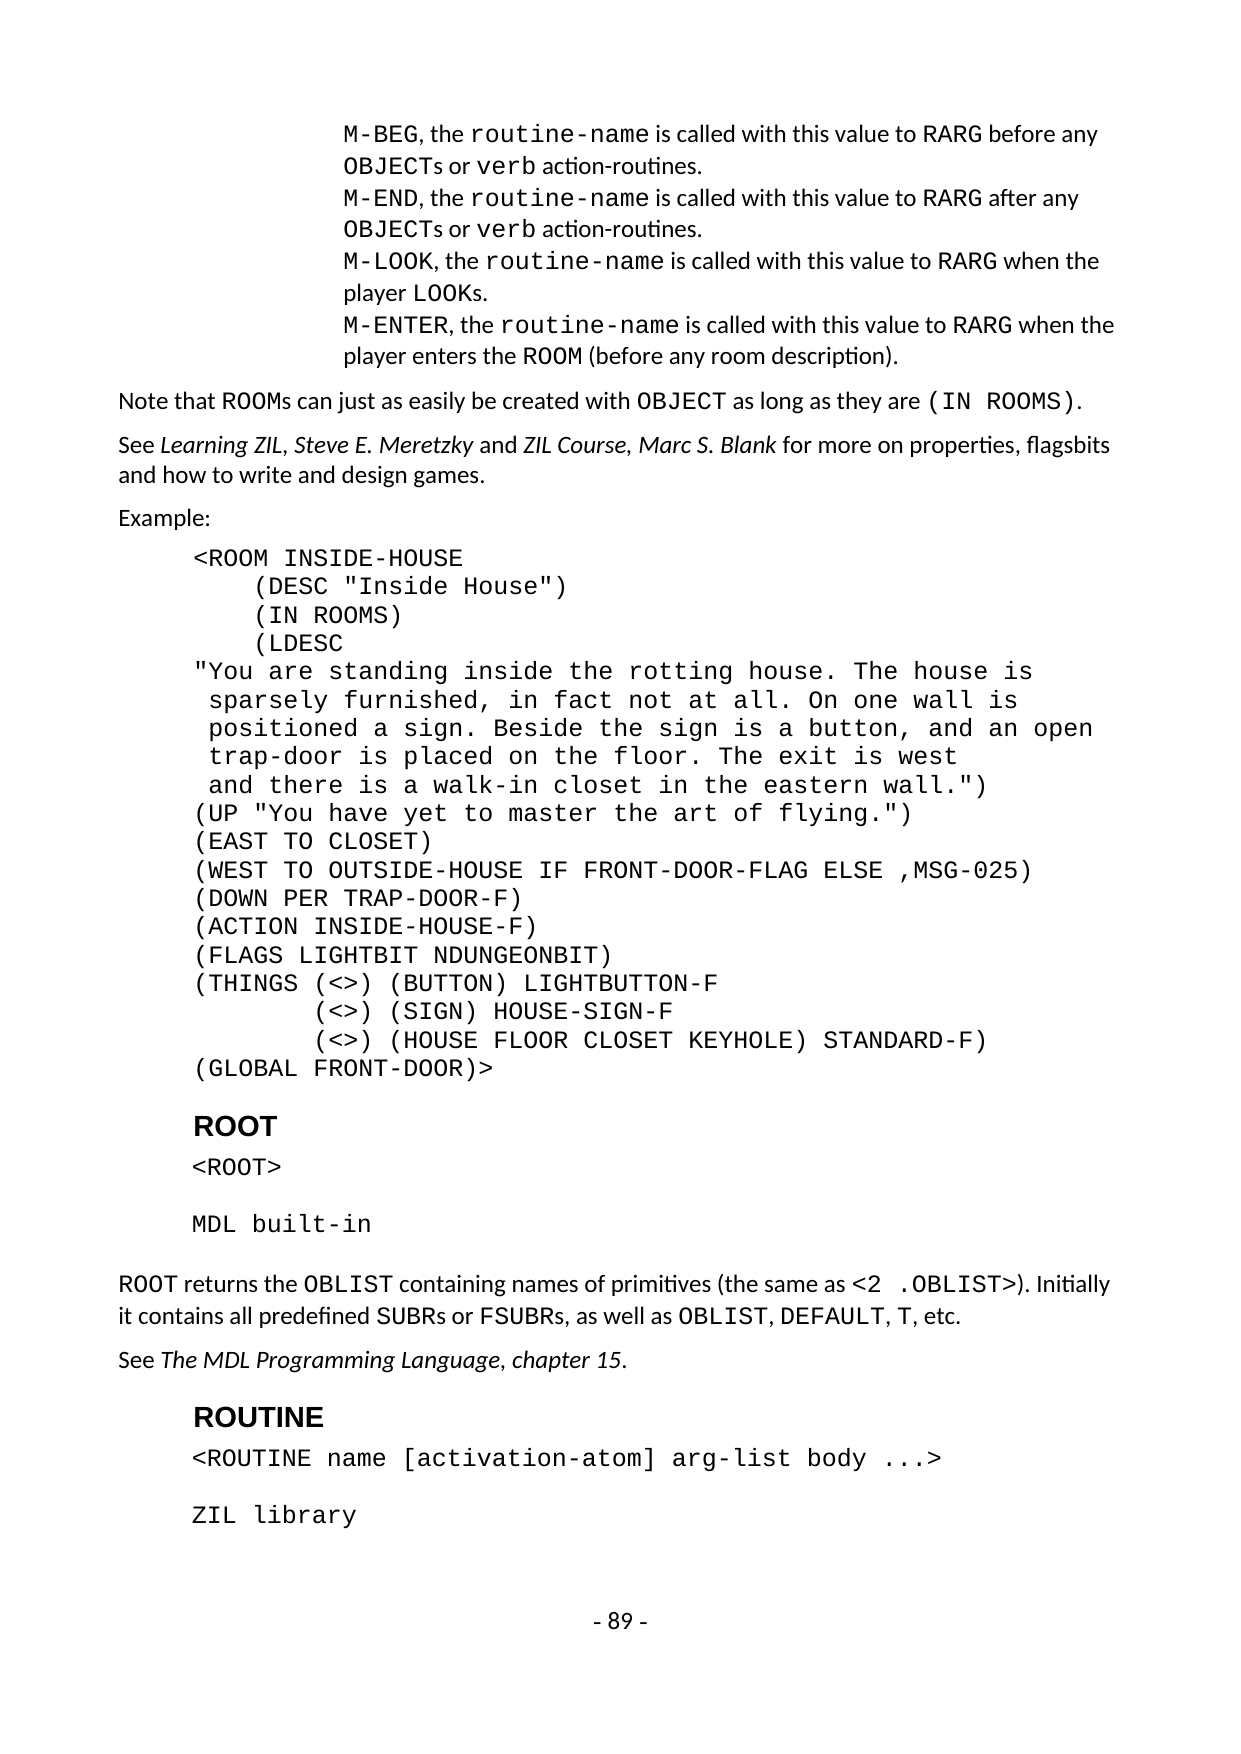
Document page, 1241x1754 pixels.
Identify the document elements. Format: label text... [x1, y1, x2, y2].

text See The MDL Programming Language, chapter 15. [118, 1344, 1122, 1375]
text See Learning ZIL, Steve E. Meretzky and ZIL Course, Marc S. Blank for more on properties, flagsbits and how to write and design games. [118, 429, 1122, 490]
text ZIL library [192, 1503, 1122, 1531]
subtitle ROUTINE [118, 1400, 1122, 1433]
text Note that ROOMs can just as easily be created with OBJECT as long as they are (IN ROOMS). [118, 385, 1122, 417]
text MDL built-in [192, 1212, 1122, 1240]
text <ROOM INSIDE-HOUSE (DESC "Inside House") (IN ROOMS) (LDESC "You are standing inside the rotting house. The house is sparsely furnished, in fact not at all. On one wall is positioned a sign. Beside the sign is a button, and an open trap-door is placed on the floor. The exit is west and there is a walk-in closet in the eastern wall.") (UP "You have yet to master the art of flying.") (EAST TO CLOSET) (WEST TO OUTSIDE-HOUSE IF FRONT-DOOR-FLAG ELSE ,MSG-025) (DOWN PER TRAP-DOOR-F) (ACTION INSIDE-HOUSE-F) (FLAGS LIGHTBIT NDUNGEONBIT) (THINGS (<>) (BUTTON) LIGHTBUTTON-F (<>) (SIGN) HOUSE-SIGN-F (<>) (HOUSE FLOOR CLOSET KEYHOLE) STANDARD-F) (GLOBAL FRONT-DOOR)> [118, 546, 1122, 1084]
text ROOT returns the OBLIST containing names of primitives (the same as <2 .OBLIST>). Initially it contains all predefined SUBRs or FSUBRs, as well as OBLIST, DEFAULT, T, etc. [118, 1268, 1122, 1332]
text Example: [118, 503, 1122, 533]
text <ROUTINE name [activation-atom] arg-list body ...> [192, 1446, 1122, 1474]
text M-BEG, the routine-name is called with this value to RARG before any OBJECTs or verb action-routines. M-END, the routine-name is called with this value to RARG after any OBJECTs or verb action-routines. M-LOOK, the routine-name is called with this value to RARG when the player LOOKs. M-ENTER, the routine-name is called with this value to RARG when the player enters the ROOM (before any room description). [118, 118, 1122, 372]
subtitle ROOT [118, 1109, 1122, 1142]
text <ROOT> [192, 1155, 1122, 1183]
